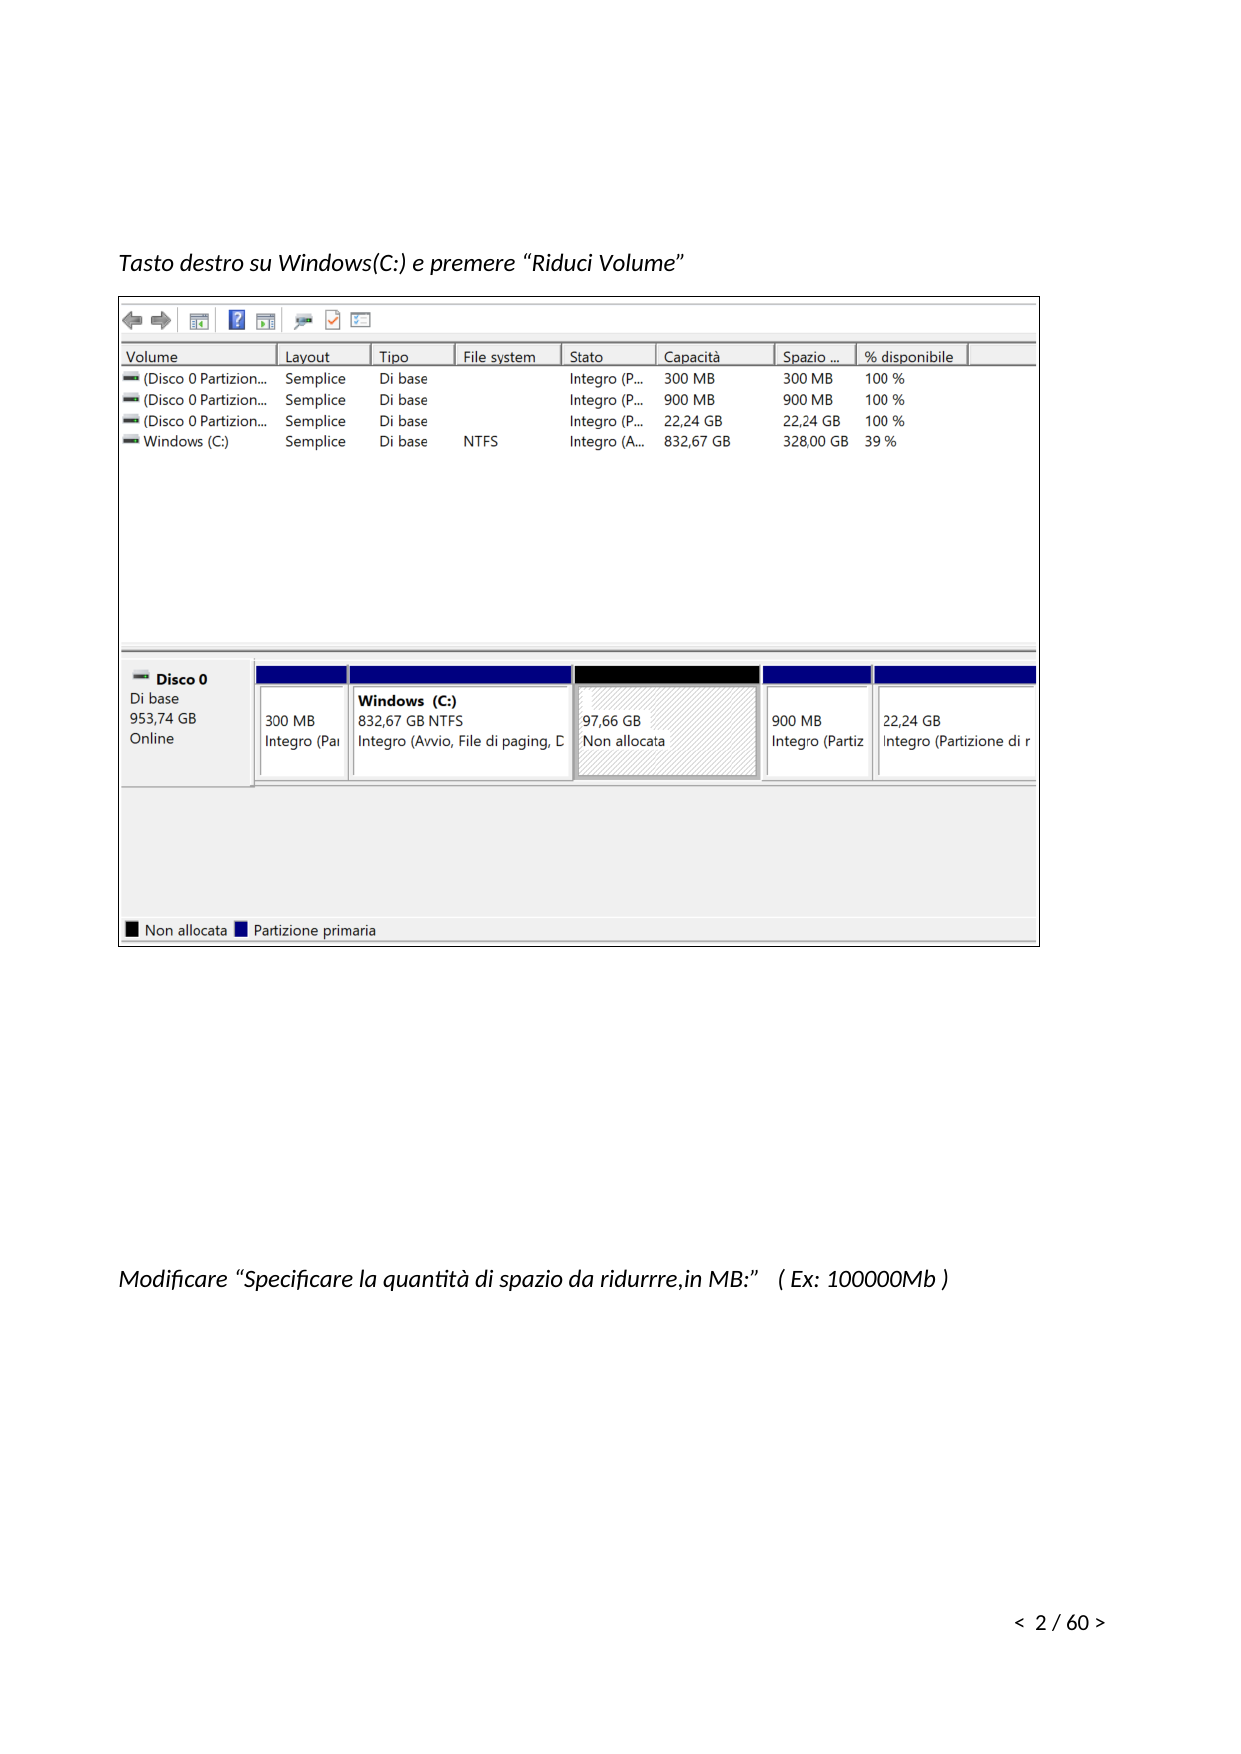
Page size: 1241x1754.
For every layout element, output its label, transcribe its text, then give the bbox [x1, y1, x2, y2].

text Tasto destro su Windows(C:) e premere “Riduci Volume” [118, 247, 1122, 277]
picture [121, 299, 1037, 944]
text Modificare “Specificare la quantità di spazio da ridurrre,in MB:” ( Ex: 100000Mb ) [118, 1263, 1122, 1294]
